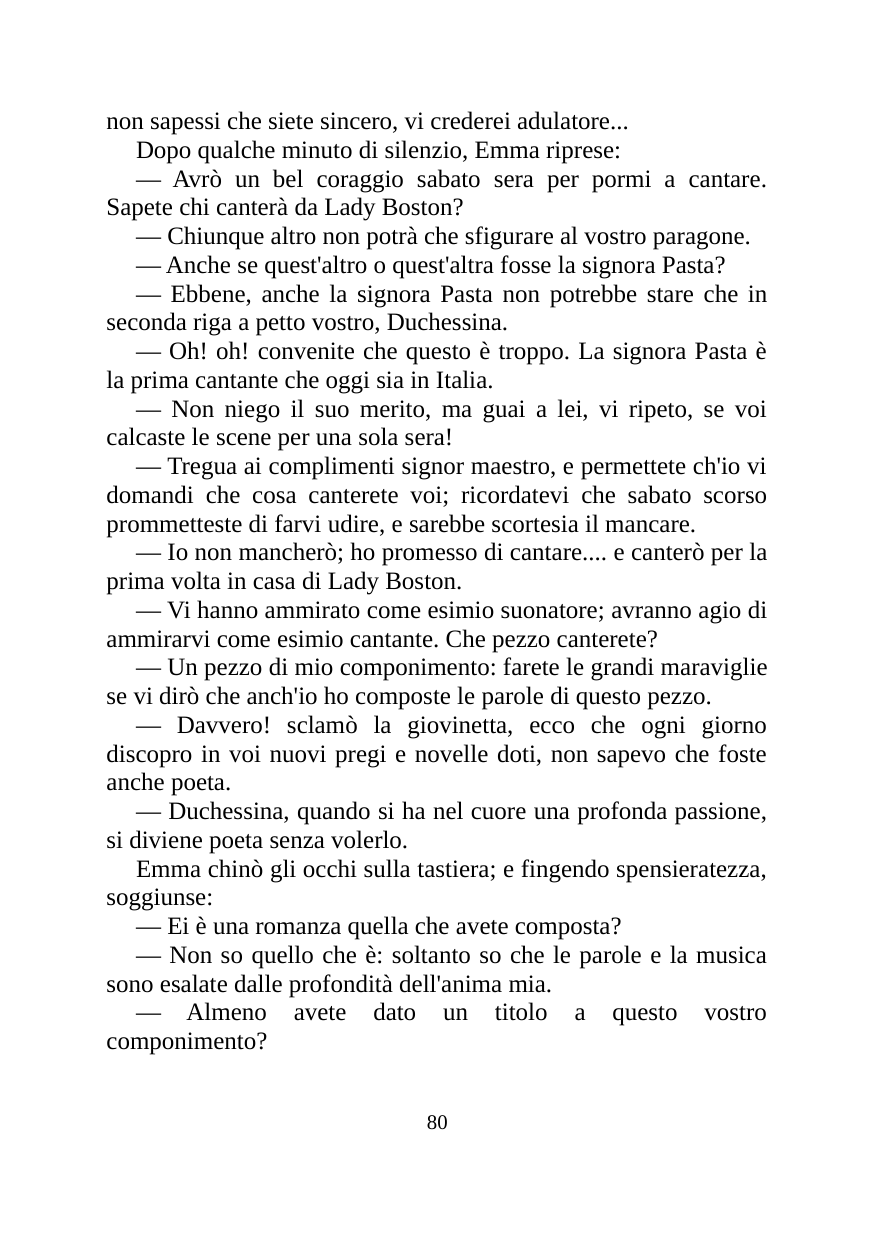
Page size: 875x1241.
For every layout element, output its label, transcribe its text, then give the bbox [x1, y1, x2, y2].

text — Anche se quest'altro o quest'altra fosse la signora Pasta? [106, 250, 768, 279]
text — Tregua ai complimenti signor maestro, e permettete ch'io vi domandi che cosa canterete voi; ricordatevi che sabato scorso prommetteste di farvi udire, e sarebbe scortesia il mancare. [106, 451, 768, 537]
text — Un pezzo di mio componimento: farete le grandi maraviglie se vi dirò che anch'io ho composte le parole di questo pezzo. [106, 652, 768, 710]
text non sapessi che siete sincero, vi crederei adulatore... [106, 106, 768, 135]
text — Davvero! sclamò la giovinetta, ecco che ogni giorno discopro in voi nuovi pregi e novelle doti, non sapevo che foste anche poeta. [106, 710, 768, 796]
text Dopo qualche minuto di silenzio, Emma riprese: [106, 135, 768, 164]
text Emma chinò gli occhi sulla tastiera; e fingendo spensieratezza, soggiunse: [106, 854, 768, 911]
text — Non so quello che è: soltanto so che le parole e la musica sono esalate dalle profondità dell'anima mia. [106, 940, 768, 997]
text — Almeno avete dato un titolo a questo vostro componimento? [106, 997, 768, 1055]
text — Oh! oh! convenite che questo è troppo. La signora Pasta è la prima cantante che oggi sia in Italia. [106, 336, 768, 394]
text — Io non mancherò; ho promesso di cantare.... e canterò per la prima volta in casa di Lady Boston. [106, 537, 768, 595]
text — Ei è una romanza quella che avete composta? [106, 911, 768, 940]
text — Duchessina, quando si ha nel cuore una profonda passione, si diviene poeta senza volerlo. [106, 796, 768, 854]
text — Avrò un bel coraggio sabato sera per pormi a cantare. Sapete chi canterà da Lady Boston? [106, 164, 768, 221]
text — Ebbene, anche la signora Pasta non potrebbe stare che in seconda riga a petto vostro, Duchessina. [106, 279, 768, 336]
text — Non niego il suo merito, ma guai a lei, vi ripeto, se voi calcaste le scene per una sola sera! [106, 394, 768, 451]
text — Vi hanno ammirato come esimio suonatore; avranno agio di ammirarvi come esimio cantante. Che pezzo canterete? [106, 595, 768, 652]
text — Chiunque altro non potrà che sfigurare al vostro paragone. [106, 221, 768, 250]
